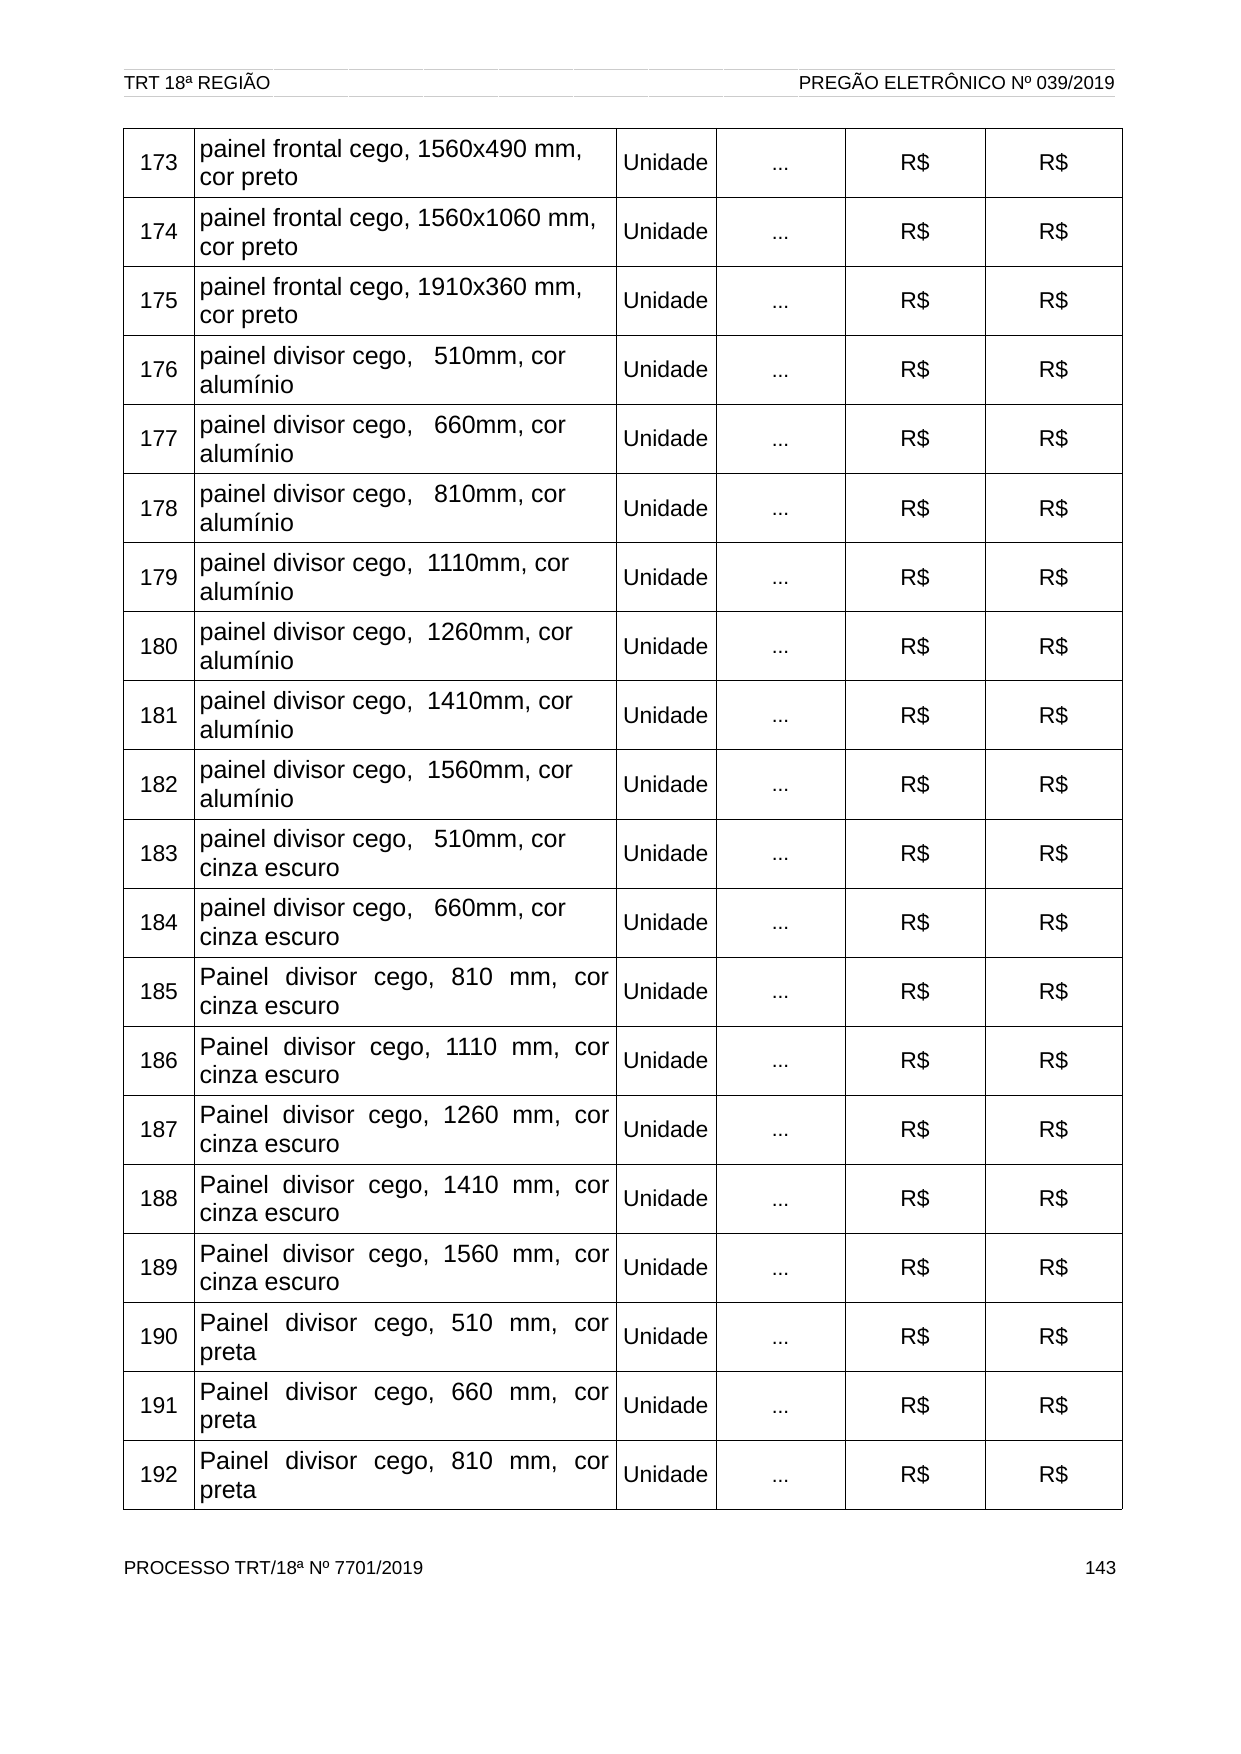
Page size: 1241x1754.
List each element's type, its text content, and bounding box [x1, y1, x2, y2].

table_cell ... [717, 1372, 845, 1440]
table_cell painel frontal cego, 1910x360 mm, cor preto [195, 267, 616, 335]
table_cell R$ [846, 958, 985, 1026]
table_cell Unidade [617, 889, 716, 957]
table_cell painel divisor cego, 1560mm, cor alumínio [195, 750, 616, 818]
table_cell R$ [846, 612, 985, 680]
table_cell 191 [124, 1372, 194, 1440]
table_cell 173 [124, 129, 194, 197]
table_cell R$ [986, 1441, 1122, 1509]
table_cell R$ [986, 681, 1122, 749]
table_cell painel divisor cego, 1260mm, cor alumínio [195, 612, 616, 680]
table_cell Unidade [617, 1096, 716, 1164]
table_cell 185 [124, 958, 194, 1026]
table_cell R$ [986, 474, 1122, 542]
table_cell R$ [846, 474, 985, 542]
table_cell R$ [846, 681, 985, 749]
table_cell R$ [846, 1372, 985, 1440]
table_cell ... [717, 405, 845, 473]
table_cell Unidade [617, 129, 716, 197]
table_cell painel divisor cego, 1410mm, cor alumínio [195, 681, 616, 749]
table_cell ... [717, 820, 845, 887]
table_cell Painel divisor cego, 1110 mm, cor cinza escuro [195, 1027, 616, 1095]
table_cell Unidade [617, 1372, 716, 1440]
table_cell ... [717, 1234, 845, 1302]
table_cell painel divisor cego, 660mm, cor alumínio [195, 405, 616, 473]
table_cell ... [717, 474, 845, 542]
table_cell R$ [846, 129, 985, 197]
table_cell R$ [986, 198, 1122, 266]
table_cell R$ [846, 889, 985, 957]
table_cell Unidade [617, 1027, 716, 1095]
table_cell R$ [846, 405, 985, 473]
table_cell R$ [986, 1096, 1122, 1164]
table_cell R$ [986, 612, 1122, 680]
table_cell R$ [846, 1303, 985, 1371]
table_cell Unidade [617, 820, 716, 887]
table_cell R$ [986, 889, 1122, 957]
table_cell R$ [846, 543, 985, 611]
table_cell Unidade [617, 1234, 716, 1302]
table_cell 188 [124, 1165, 194, 1233]
table_cell 182 [124, 750, 194, 818]
table_cell ... [717, 129, 845, 197]
table_cell R$ [986, 405, 1122, 473]
table_cell R$ [846, 1234, 985, 1302]
table_cell painel divisor cego, 1110mm, cor alumínio [195, 543, 616, 611]
table_cell Painel divisor cego, 810 mm, cor preta [195, 1441, 616, 1509]
table_cell 183 [124, 820, 194, 887]
table_cell Painel divisor cego, 1560 mm, cor cinza escuro [195, 1234, 616, 1302]
table_cell ... [717, 681, 845, 749]
table_cell ... [717, 750, 845, 818]
table_cell 180 [124, 612, 194, 680]
table_cell Unidade [617, 1441, 716, 1509]
table_cell 175 [124, 267, 194, 335]
table_cell Unidade [617, 267, 716, 335]
table_cell ... [717, 198, 845, 266]
table_cell R$ [846, 1441, 985, 1509]
table_cell R$ [986, 336, 1122, 404]
table_cell painel frontal cego, 1560x490 mm, cor preto [195, 129, 616, 197]
table_cell ... [717, 612, 845, 680]
table_cell R$ [986, 750, 1122, 818]
table_cell R$ [986, 1303, 1122, 1371]
table_cell R$ [846, 1165, 985, 1233]
table_cell R$ [986, 267, 1122, 335]
table_cell painel divisor cego, 810mm, cor alumínio [195, 474, 616, 542]
table_cell Painel divisor cego, 660 mm, cor preta [195, 1372, 616, 1440]
table_cell 187 [124, 1096, 194, 1164]
table_cell ... [717, 958, 845, 1026]
table_cell 189 [124, 1234, 194, 1302]
table_cell R$ [846, 1027, 985, 1095]
table_cell R$ [986, 1234, 1122, 1302]
table_cell ... [717, 1441, 845, 1509]
table_cell Unidade [617, 543, 716, 611]
table_cell Unidade [617, 750, 716, 818]
table_cell ... [717, 336, 845, 404]
table_cell Unidade [617, 198, 716, 266]
table_cell R$ [986, 1165, 1122, 1233]
table_cell Unidade [617, 336, 716, 404]
table_cell Unidade [617, 612, 716, 680]
table_cell R$ [986, 1027, 1122, 1095]
table_cell 192 [124, 1441, 194, 1509]
table_cell Unidade [617, 1165, 716, 1233]
table_cell ... [717, 1027, 845, 1095]
table_cell R$ [846, 820, 985, 887]
table_cell R$ [846, 267, 985, 335]
table_cell Unidade [617, 958, 716, 1026]
table_cell ... [717, 1165, 845, 1233]
table_cell Painel divisor cego, 1260 mm, cor cinza escuro [195, 1096, 616, 1164]
table_cell Unidade [617, 681, 716, 749]
table_cell painel divisor cego, 510mm, cor alumínio [195, 336, 616, 404]
table_cell painel divisor cego, 660mm, cor cinza escuro [195, 889, 616, 957]
table_cell R$ [986, 958, 1122, 1026]
table_cell 190 [124, 1303, 194, 1371]
table_cell Painel divisor cego, 810 mm, cor cinza escuro [195, 958, 616, 1026]
table_cell R$ [846, 750, 985, 818]
table_cell ... [717, 889, 845, 957]
table_cell Painel divisor cego, 510 mm, cor preta [195, 1303, 616, 1371]
table_cell 177 [124, 405, 194, 473]
table_cell 184 [124, 889, 194, 957]
table_cell R$ [986, 129, 1122, 197]
table_cell ... [717, 543, 845, 611]
table_cell Unidade [617, 1303, 716, 1371]
table_cell ... [717, 1303, 845, 1371]
table_cell 176 [124, 336, 194, 404]
table_cell painel frontal cego, 1560x1060 mm, cor preto [195, 198, 616, 266]
table_cell R$ [846, 1096, 985, 1164]
table_cell 178 [124, 474, 194, 542]
table_cell painel divisor cego, 510mm, cor cinza escuro [195, 820, 616, 887]
table_cell 174 [124, 198, 194, 266]
table_cell ... [717, 267, 845, 335]
table_cell 186 [124, 1027, 194, 1095]
table_cell Unidade [617, 405, 716, 473]
table_cell 181 [124, 681, 194, 749]
table_cell Unidade [617, 474, 716, 542]
table_cell 179 [124, 543, 194, 611]
table_cell Painel divisor cego, 1410 mm, cor cinza escuro [195, 1165, 616, 1233]
table_cell R$ [846, 198, 985, 266]
table_cell R$ [986, 543, 1122, 611]
table_cell R$ [846, 336, 985, 404]
table_cell R$ [986, 820, 1122, 887]
table_cell R$ [986, 1372, 1122, 1440]
table_cell ... [717, 1096, 845, 1164]
